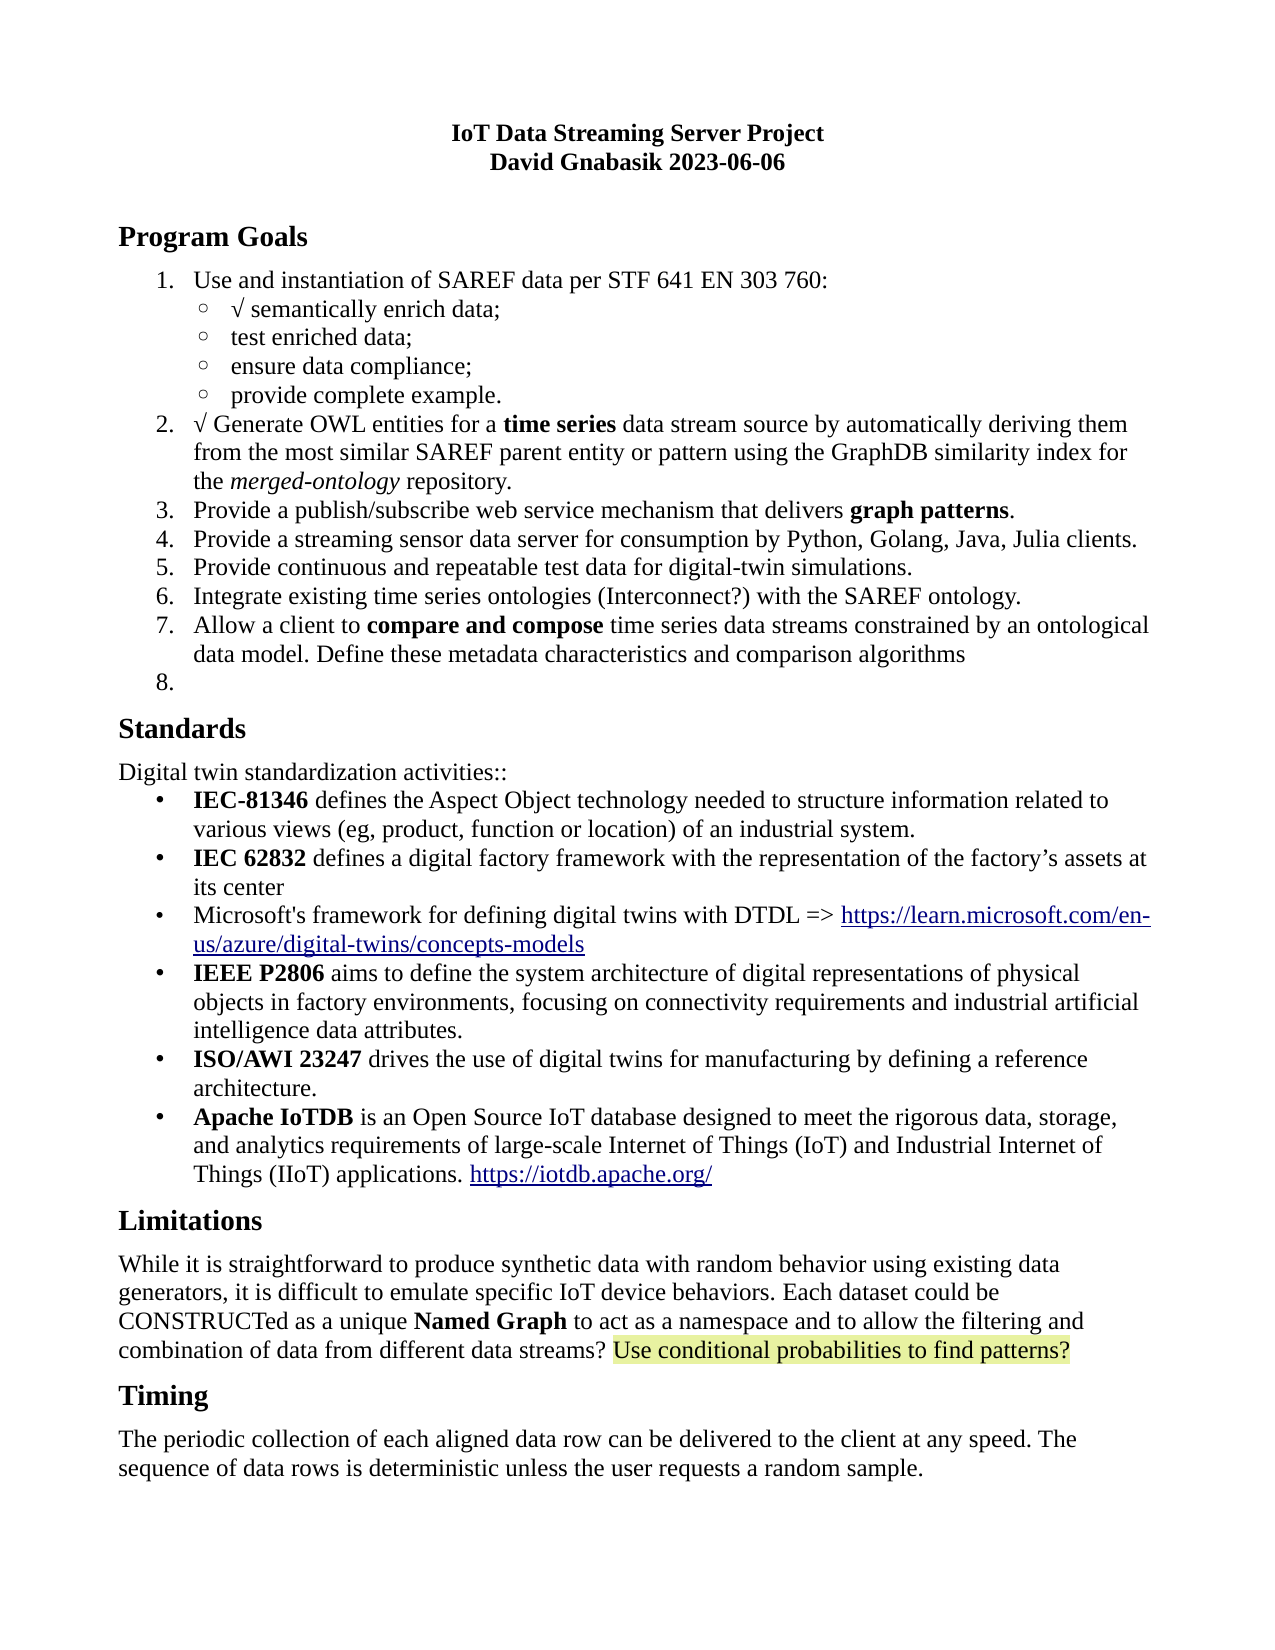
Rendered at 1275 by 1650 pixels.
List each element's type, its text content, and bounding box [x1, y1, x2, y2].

list IEEE P2806 aims to define the system architecture of digital representations of physical objects in factory environments, focusing on connectivity requirements and industrial artificial intelligence data attributes. [156, 958, 1157, 1044]
subtitle Program Goals [118, 219, 1157, 252]
list IEC-81346 defines the Aspect Object technology needed to structure information related to various views (eg, product, function or location) of an industrial system. [156, 786, 1157, 843]
list Provide a streaming sensor data server for consumption by Python, Golang, Java, Julia clients. [156, 524, 1157, 552]
list test enriched data; [193, 322, 1157, 351]
list √ semantically enrich data; [193, 294, 1157, 322]
text David Gnabasik 2023-06-06 [118, 147, 1157, 176]
text IoT Data Streaming Server Project [118, 118, 1157, 147]
subtitle Timing [118, 1378, 1157, 1412]
list Provide continuous and repeatable test data for digital-twin simulations. [156, 552, 1157, 581]
list ISO/AWI 23247 drives the use of digital twins for manufacturing by defining a reference architecture. [156, 1044, 1157, 1102]
text Digital twin standardization activities:: [118, 757, 1157, 786]
list √ Generate OWL entities for a time series data stream source by automatically deriving them from the most similar SAREF parent entity or pattern using the GraphDB similarity index for the merged-ontology repository. [156, 409, 1157, 495]
list Provide a publish/subscribe web service mechanism that delivers graph patterns. [156, 495, 1157, 524]
list IEC 62832 defines a digital factory framework with the representation of the factory’s assets at its center [156, 843, 1157, 901]
subtitle Limitations [118, 1203, 1157, 1236]
text While it is straightforward to produce synthetic data with random behavior using existing data generators, it is difficult to emulate specific IoT device behaviors. Each dataset could be CONSTRUCTed as a unique Named Graph to act as a namespace and to allow the filtering and combination of data from different data streams? Use conditional probabilities to find patterns? [118, 1249, 1157, 1364]
list Allow a client to compare and compose time series data streams constrained by an ontological data model. Define these metadata characteristics and comparison algorithms [156, 610, 1157, 667]
list Microsoft's framework for defining digital twins with DTDL => https://learn.microsoft.com/en-us/azure/digital-twins/concepts-models [156, 901, 1157, 958]
list provide complete example. [193, 380, 1157, 409]
list Integrate existing time series ontologies (Interconnect?) with the SAREF ontology. [156, 581, 1157, 610]
subtitle Standards [118, 711, 1157, 744]
list ensure data compliance; [193, 351, 1157, 380]
list Apache IoTDB is an Open Source IoT database designed to meet the rigorous data, storage, and analytics requirements of large-scale Internet of Things (IoT) and Industrial Internet of Things (IIoT) applications. https://iotdb.apache.org/ [156, 1102, 1157, 1188]
text The periodic collection of each aligned data row can be delivered to the client at any speed. The sequence of data rows is deterministic unless the user requests a random sample. [118, 1424, 1157, 1482]
list Use and instantiation of SAREF data per STF 641 EN 303 760: [156, 265, 1157, 294]
